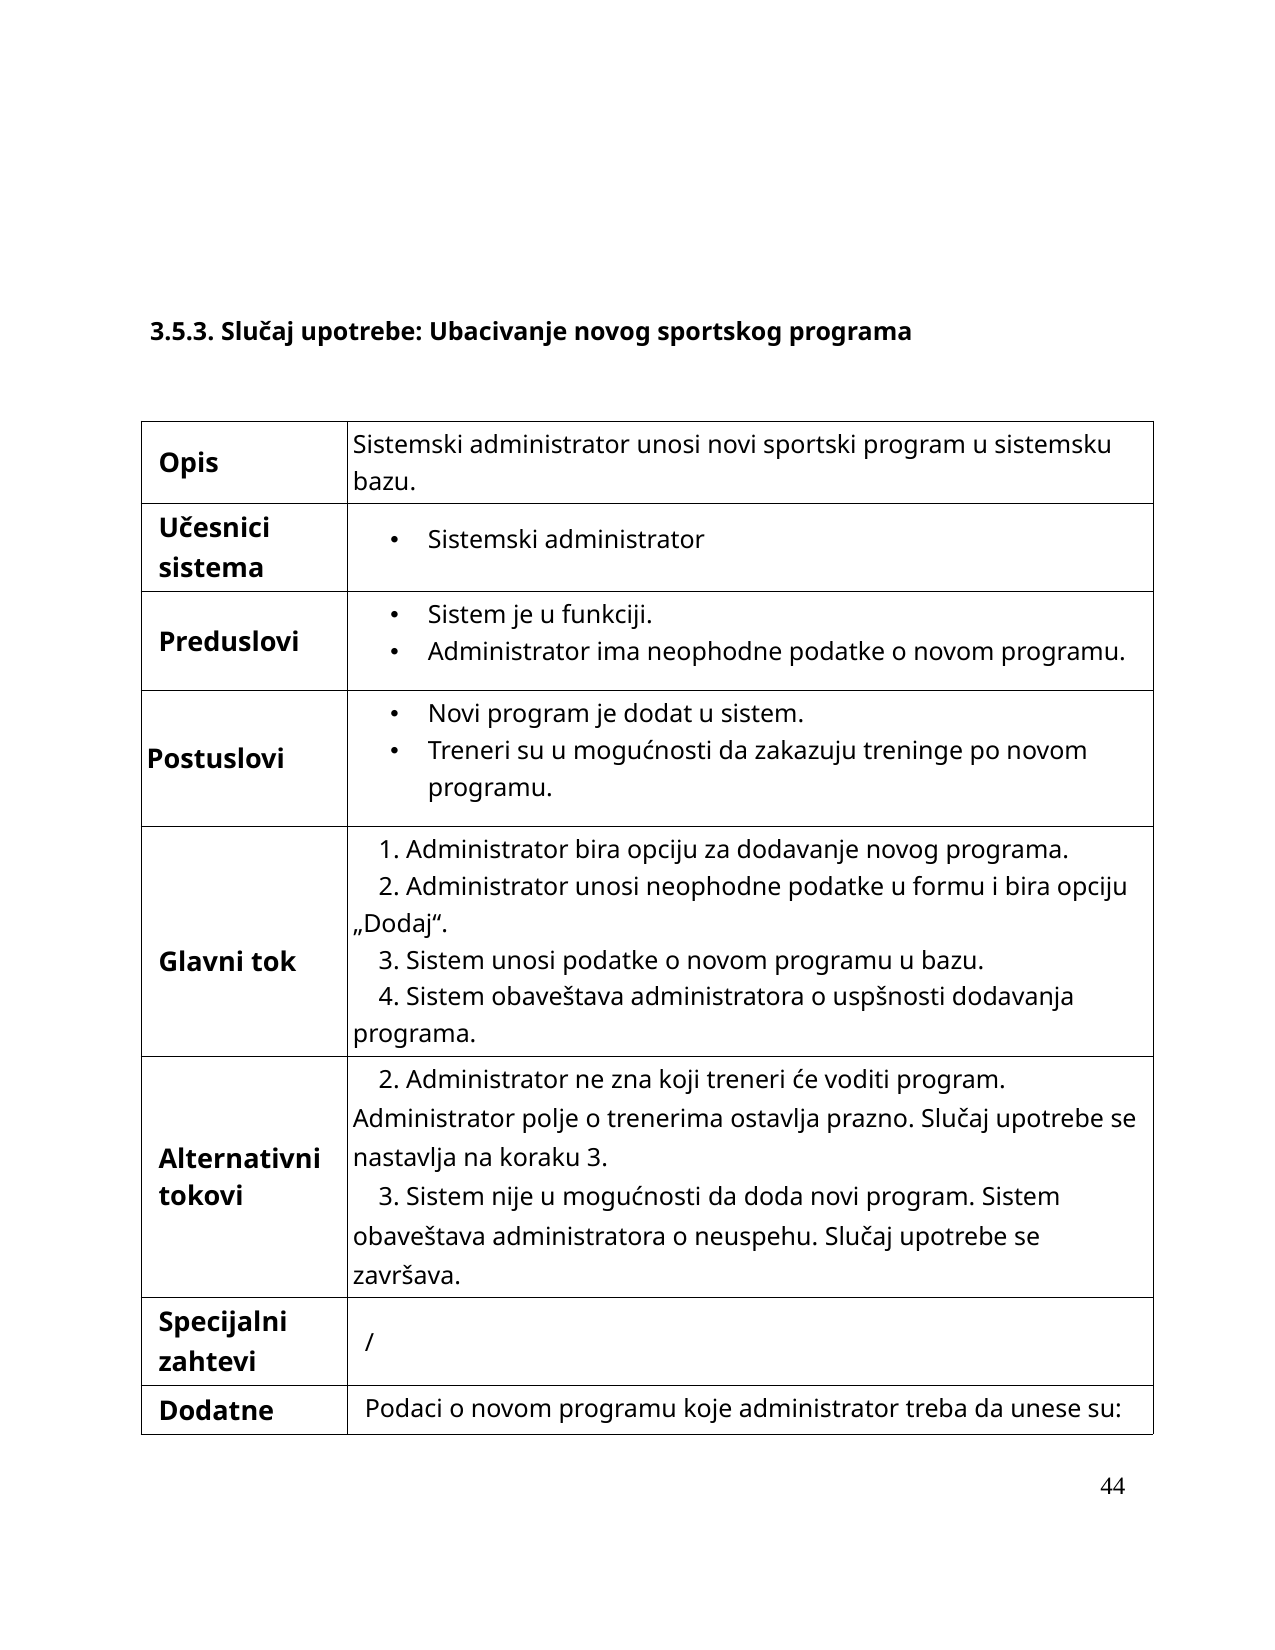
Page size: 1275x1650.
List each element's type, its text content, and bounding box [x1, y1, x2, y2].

table_cell Dodatne [142, 1386, 347, 1434]
table_cell Sistemski administrator [348, 504, 1153, 591]
table_cell Sistem je u funkciji. Administrator ima neophodne podatke o novom programu. [348, 592, 1153, 690]
table_cell Podaci o novom programu koje administrator treba da unese su: [348, 1386, 1153, 1434]
table_header Opis [142, 422, 347, 503]
table_cell Novi program je dodat u sistem. Treneri su u mogućnosti da zakazuju treninge po novom programu. [348, 691, 1153, 826]
table_cell Alternativni tokovi [142, 1057, 347, 1297]
table_cell Preduslovi [142, 592, 347, 690]
table_header Sistemski administrator unosi novi sportski program u sistemsku bazu. [348, 422, 1153, 503]
text 3.5.3. Slučaj upotrebe: Ubacivanje novog sportskog programa [150, 314, 1125, 348]
table_cell Postuslovi [142, 691, 347, 826]
table_cell Specijalni zahtevi [142, 1298, 347, 1385]
table_cell 2. Administrator ne zna koji treneri će voditi program. Administrator polje o trenerima ostavlja prazno. Slučaj upotrebe se nastavlja na koraku 3. 3. Sistem nije u mogućnosti da doda novi program. Sistem obaveštava administratora o neuspehu. Slučaj upotrebe se završava. [348, 1057, 1153, 1297]
table_cell Učesnici sistema [142, 504, 347, 591]
table_cell / [348, 1298, 1153, 1385]
table_cell 1. Administrator bira opciju za dodavanje novog programa. 2. Administrator unosi neophodne podatke u formu i bira opciju „Dodaj“. 3. Sistem unosi podatke o novom programu u bazu. 4. Sistem obaveštava administratora o uspšnosti dodavanja programa. [348, 827, 1153, 1056]
table_cell Glavni tok [142, 827, 347, 1056]
